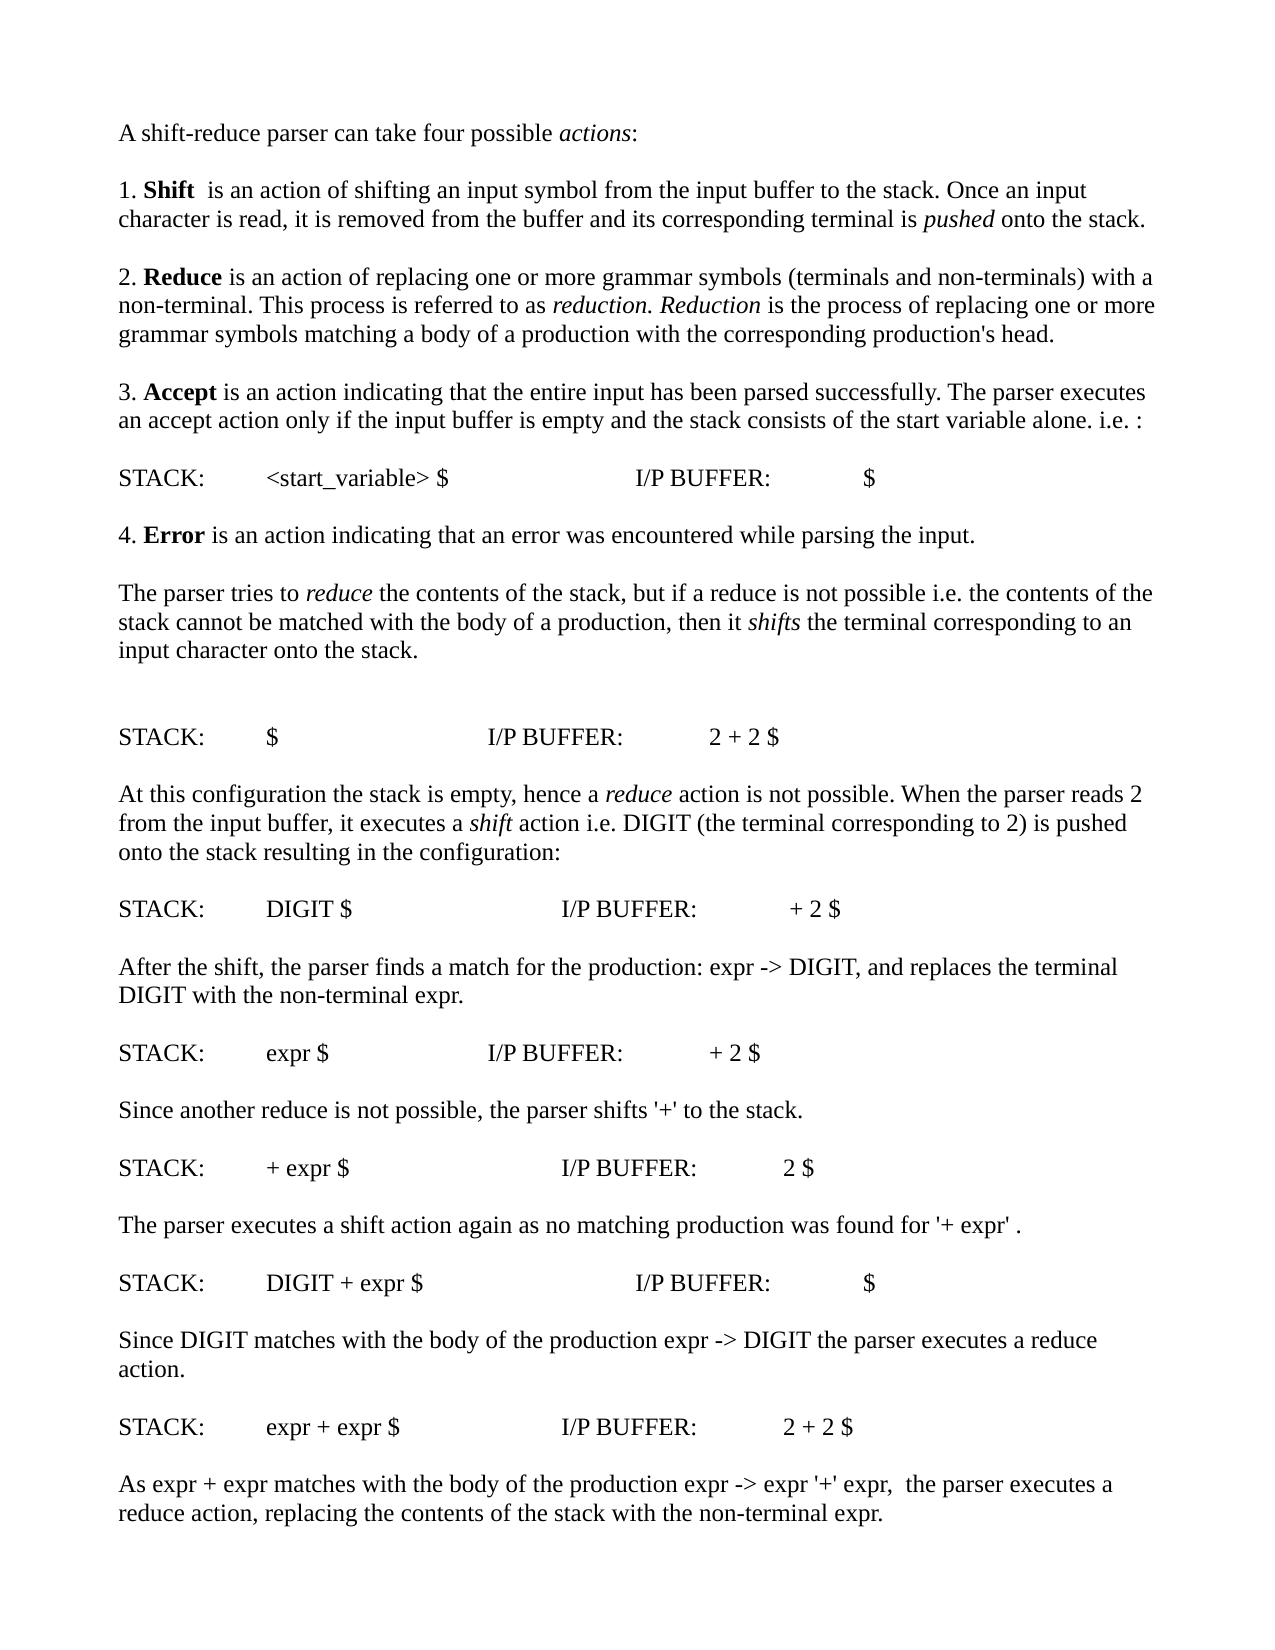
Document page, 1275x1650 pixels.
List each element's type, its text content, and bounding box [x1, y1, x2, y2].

text STACK: DIGIT + expr $ I/P BUFFER: $ [118, 1268, 1157, 1297]
text 2. Reduce is an action of replacing one or more grammar symbols (terminals and non-terminals) with a non-terminal. This process is referred to as reduction. Reduction is the process of replacing one or more grammar symbols matching a body of a production with the corresponding production's head. [118, 262, 1157, 348]
text 4. Error is an action indicating that an error was encountered while parsing the input. [118, 521, 1157, 549]
text As expr + expr matches with the body of the production expr -> expr '+' expr, the parser executes a reduce action, replacing the contents of the stack with the non-terminal expr. [118, 1469, 1157, 1527]
text 3. Accept is an action indicating that the entire input has been parsed successfully. The parser executes an accept action only if the input buffer is empty and the stack consists of the start variable alone. i.e. : [118, 377, 1157, 434]
text STACK: + expr $ I/P BUFFER: 2 $ [118, 1153, 1157, 1182]
text Since another reduce is not possible, the parser shifts '+' to the stack. [118, 1096, 1157, 1124]
text At this configuration the stack is empty, hence a reduce action is not possible. When the parser reads 2 from the input buffer, it executes a shift action i.e. DIGIT (the terminal corresponding to 2) is pushed onto the stack resulting in the configuration: [118, 779, 1157, 866]
text STACK: expr + expr $ I/P BUFFER: 2 + 2 $ [118, 1412, 1157, 1441]
text STACK: <start_variable> $ I/P BUFFER: $ [118, 463, 1157, 492]
text 1. Shift is an action of shifting an input symbol from the input buffer to the stack. Once an input character is read, it is removed from the buffer and its corresponding terminal is pushed onto the stack. [118, 176, 1157, 233]
text STACK: expr $ I/P BUFFER: + 2 $ [118, 1038, 1157, 1067]
text Since DIGIT matches with the body of the production expr -> DIGIT the parser executes a reduce action. [118, 1326, 1157, 1383]
text After the shift, the parser finds a match for the production: expr -> DIGIT, and replaces the terminal DIGIT with the non-terminal expr. [118, 952, 1157, 1009]
text STACK: DIGIT $ I/P BUFFER: + 2 $ [118, 894, 1157, 923]
text The parser executes a shift action again as no matching production was found for '+ expr' . [118, 1211, 1157, 1239]
text STACK: $ I/P BUFFER: 2 + 2 $ [118, 722, 1157, 751]
text A shift-reduce parser can take four possible actions: [118, 118, 1157, 147]
text The parser tries to reduce the contents of the stack, but if a reduce is not possible i.e. the contents of the stack cannot be matched with the body of a production, then it shifts the terminal corresponding to an input character onto the stack. [118, 578, 1157, 664]
